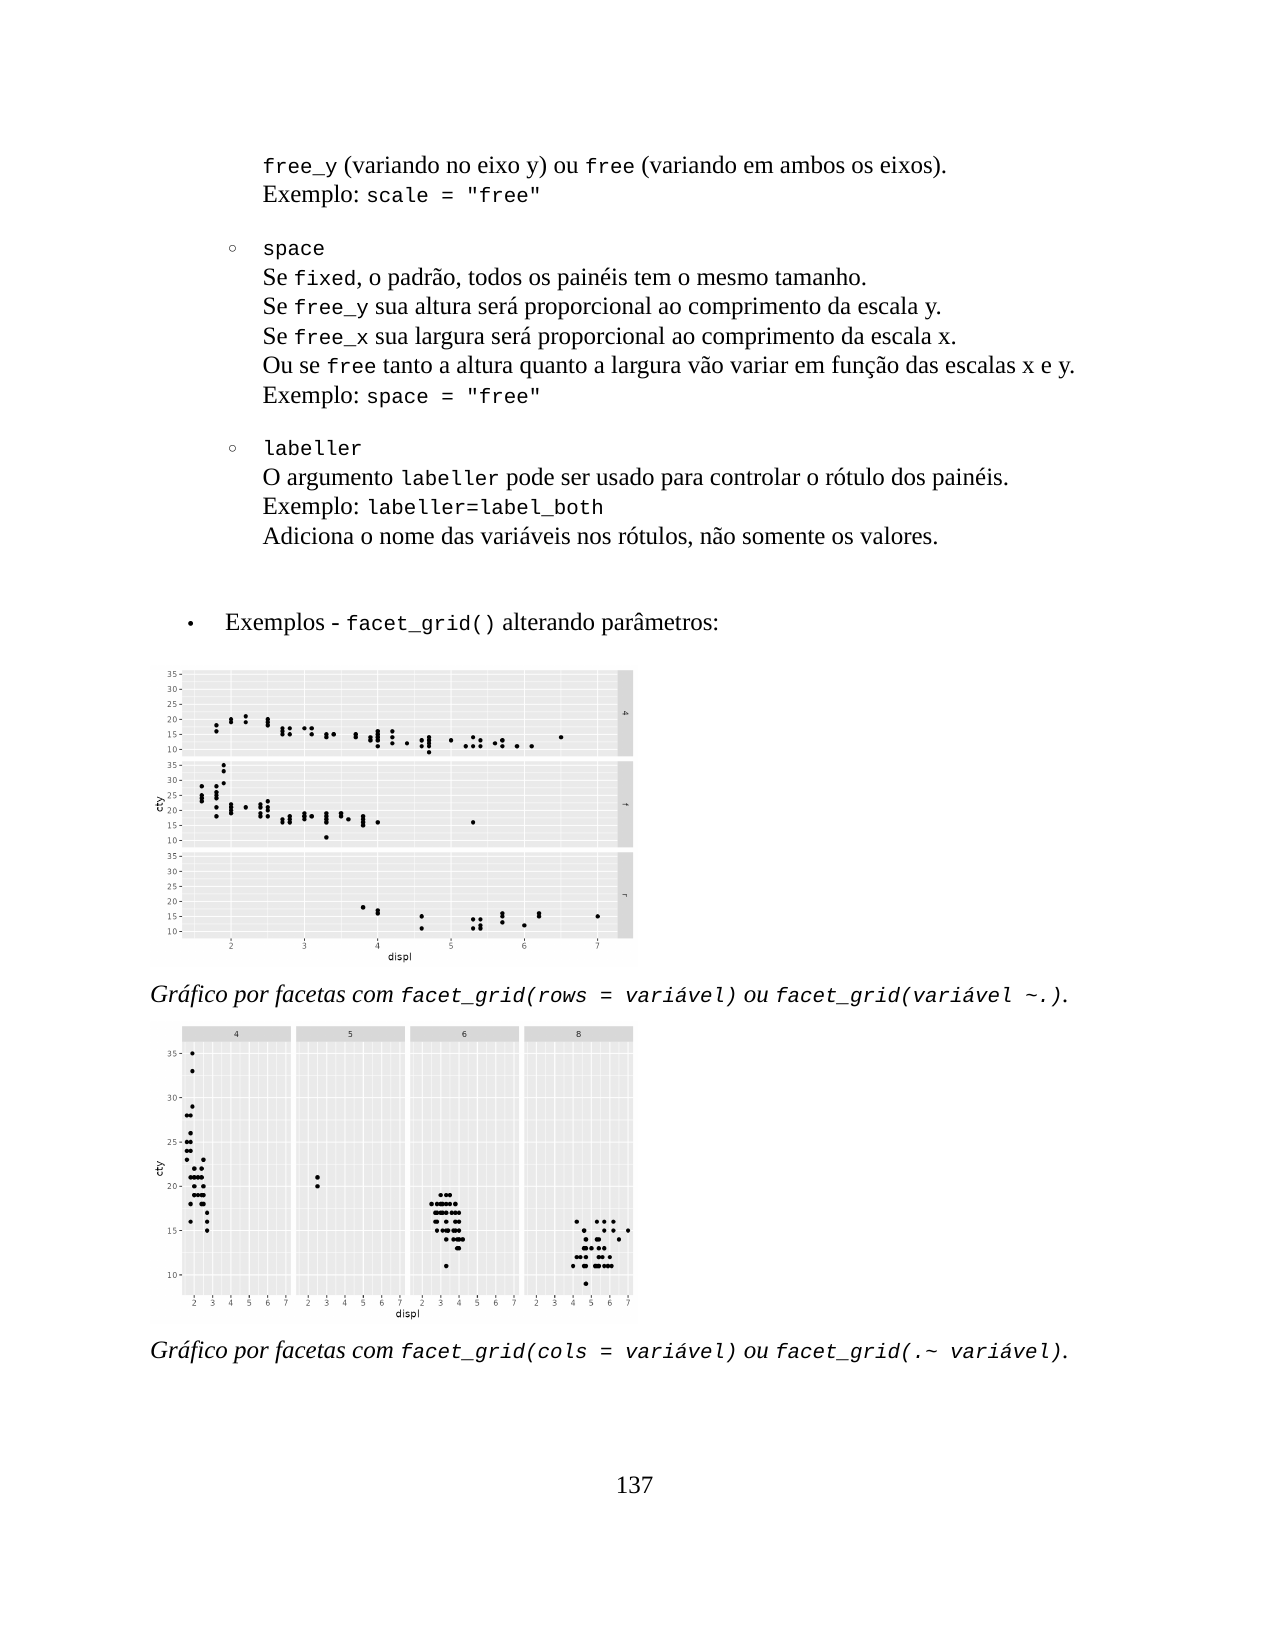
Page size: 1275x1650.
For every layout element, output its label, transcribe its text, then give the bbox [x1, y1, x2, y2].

text Gráfico por facetas com facet_grid(cols = variável) ou facet_grid(.~ variável). [150, 1336, 1125, 1365]
list Exemplos - facet_grid() alterando parâmetros: [187, 607, 1125, 666]
text Gráfico por facetas com facet_grid(rows = variável) ou facet_grid(variável ~.). [150, 979, 1125, 1009]
list labeller O argumento labeller pode ser usado para controlar o rótulo dos painéis. Exemplo: labeller=label_both Adiciona o nome das variáveis nos rótulos, não somente os valores. [225, 438, 1125, 578]
list space Se fixed, o padrão, todos os painéis tem o mesmo tamanho. Se free_y sua altura será proporcional ao comprimento da escala y. Se free_x sua largura será proporcional ao comprimento da escala x. Ou se free tanto a altura quanto a largura vão variar em função das escalas x e y. Exemplo: space = "free" [225, 238, 1125, 438]
list free_y (variando no eixo y) ou free (variando em ambos os eixos). Exemplo: scale = "free" [225, 150, 1125, 238]
picture [150, 1021, 638, 1324]
picture [150, 665, 638, 967]
